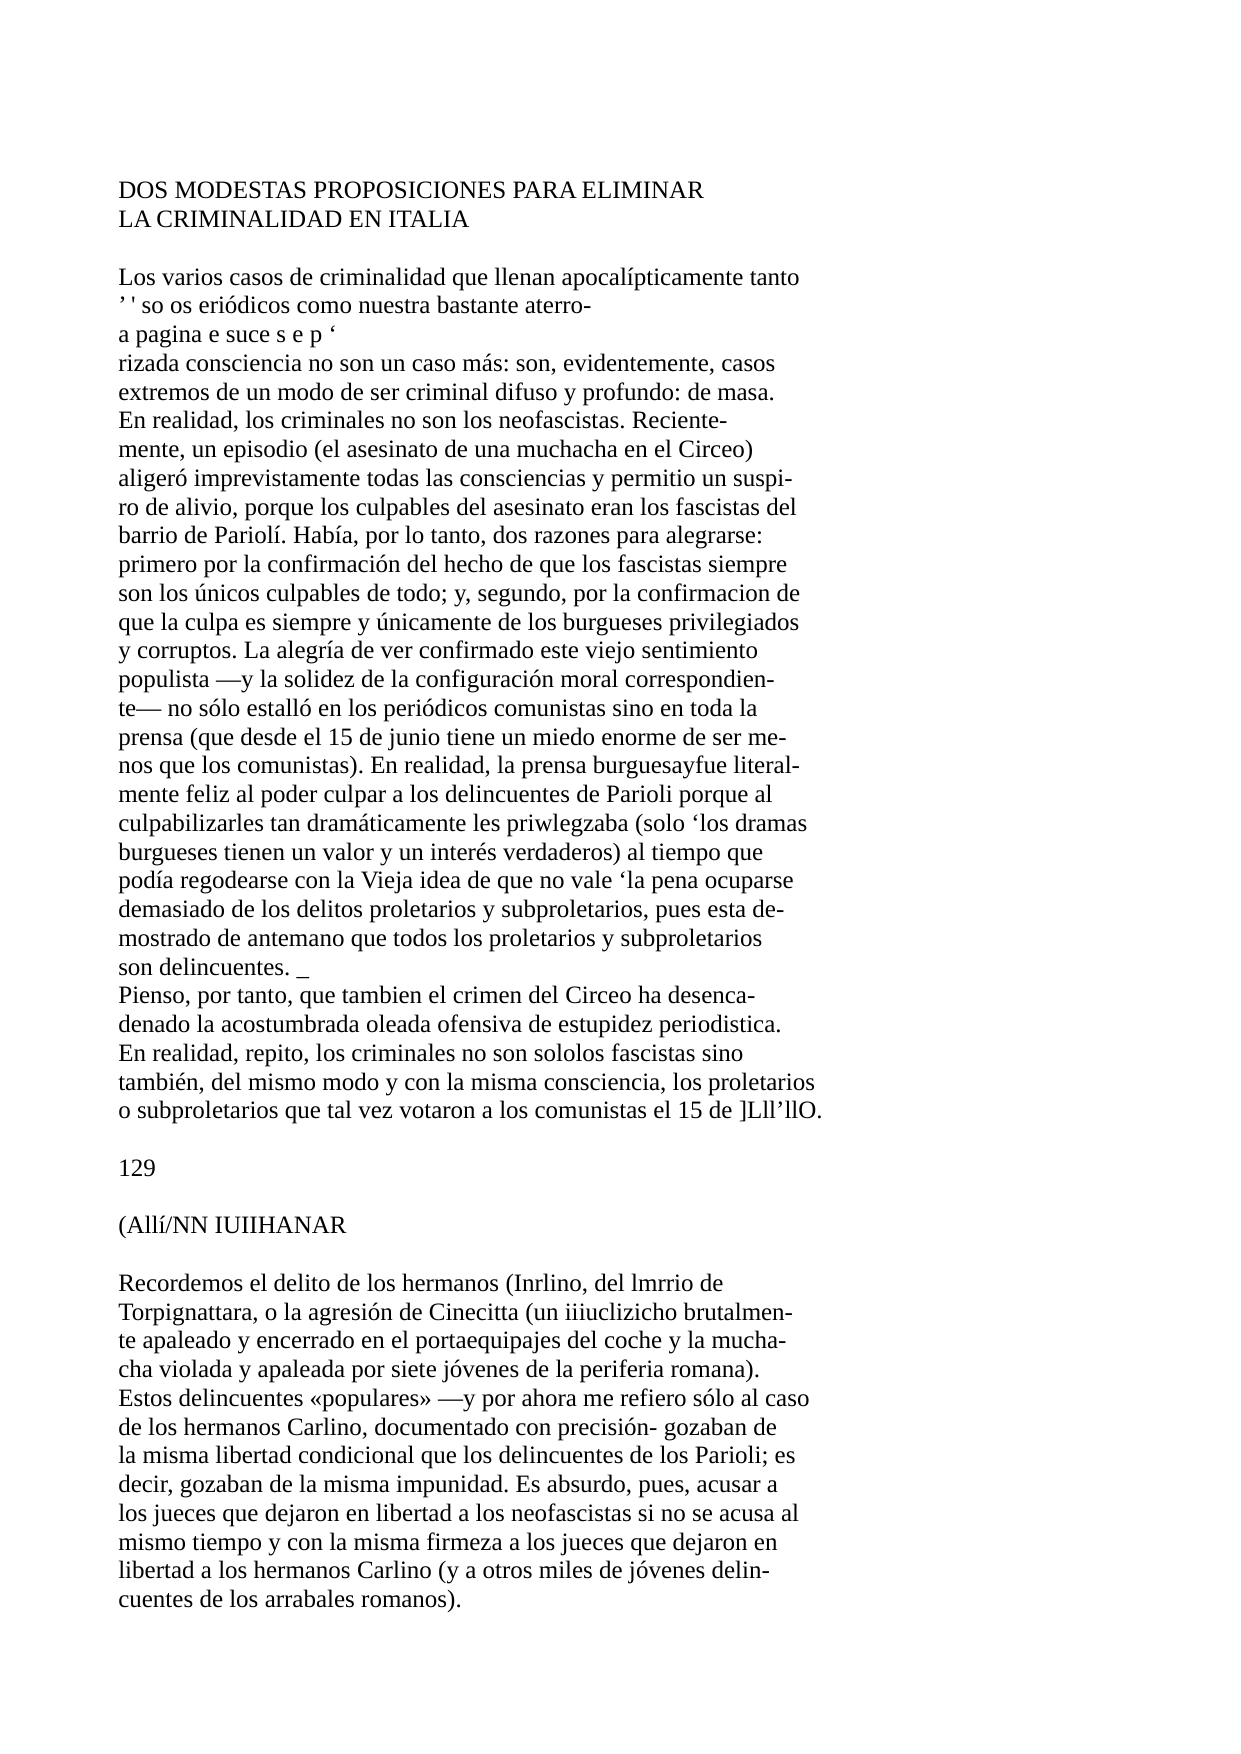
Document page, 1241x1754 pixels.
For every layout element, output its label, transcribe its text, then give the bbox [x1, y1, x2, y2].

text 129 [118, 1153, 1122, 1182]
text Torpignattara, o la agresión de Cinecitta (un iiiuclizicho brutalmen- [118, 1297, 1122, 1326]
text y corruptos. La alegría de ver confirmado este viejo sentimiento [118, 636, 1122, 664]
text populista —y la solidez de la configuración moral correspondien- [118, 664, 1122, 693]
text que la culpa es siempre y únicamente de los burgueses privilegiados [118, 607, 1122, 636]
text Los varios casos de criminalidad que llenan apocalípticamente tanto [118, 262, 1122, 291]
text En realidad, los criminales no son los neofascistas. Reciente- [118, 406, 1122, 434]
text Estos delincuentes «populares» —y por ahora me refiero sólo al caso [118, 1383, 1122, 1412]
text también, del mismo modo y con la misma consciencia, los proletarios [118, 1067, 1122, 1096]
text cuentes de los arrabales romanos). [118, 1584, 1122, 1613]
text Recordemos el delito de los hermanos (Inrlino, del lmrrio de [118, 1268, 1122, 1297]
text te— no sólo estalló en los periódicos comunistas sino en toda la [118, 693, 1122, 722]
text la misma libertad condicional que los delincuentes de los Parioli; es [118, 1441, 1122, 1469]
text son los únicos culpables de todo; y, segundo, por la confirmacion de [118, 578, 1122, 607]
text libertad a los hermanos Carlino (y a otros miles de jóvenes delin- [118, 1556, 1122, 1584]
text podía regodearse con la Vieja idea de que no vale ‘la pena ocuparse [118, 866, 1122, 894]
text demasiado de los delitos proletarios y subproletarios, pues esta de- [118, 894, 1122, 923]
text mismo tiempo y con la misma firmeza a los jueces que dejaron en [118, 1527, 1122, 1556]
text cha violada y apaleada por siete jóvenes de la periferia romana). [118, 1354, 1122, 1383]
text (Allí/NN IUIIHANAR [118, 1211, 1122, 1239]
text decir, gozaban de la misma impunidad. Es absurdo, pues, acusar a [118, 1469, 1122, 1498]
text aligeró imprevistamente todas las consciencias y permitio un suspi- [118, 463, 1122, 492]
text son delincuentes. _ [118, 952, 1122, 981]
text DOS MODESTAS PROPOSICIONES PARA ELIMINAR [118, 176, 1122, 204]
text extremos de un modo de ser criminal difuso y profundo: de masa. [118, 377, 1122, 406]
text rizada consciencia no son un caso más: son, evidentemente, casos [118, 348, 1122, 377]
text denado la acostumbrada oleada ofensiva de estupidez periodistica. [118, 1009, 1122, 1038]
text LA CRIMINALIDAD EN ITALIA [118, 204, 1122, 233]
text de los hermanos Carlino, documentado con precisión- gozaban de [118, 1412, 1122, 1441]
text ro de alivio, porque los culpables del asesinato eran los fascistas del [118, 492, 1122, 521]
text a pagina e suce s e p ‘ [118, 319, 1122, 348]
text te apaleado y encerrado en el portaequipajes del coche y la mucha- [118, 1326, 1122, 1354]
text los jueces que dejaron en libertad a los neofascistas si no se acusa al [118, 1498, 1122, 1527]
text primero por la confirmación del hecho de que los fascistas siempre [118, 549, 1122, 578]
text ’ ' so os eriódicos como nuestra bastante aterro- [118, 291, 1122, 319]
text culpabilizarles tan dramáticamente les priwlegzaba (solo ‘los dramas [118, 808, 1122, 837]
text burgueses tienen un valor y un interés verdaderos) al tiempo que [118, 837, 1122, 866]
text mente, un episodio (el asesinato de una muchacha en el Circeo) [118, 434, 1122, 463]
text mente feliz al poder culpar a los delincuentes de Parioli porque al [118, 779, 1122, 808]
text Pienso, por tanto, que tambien el crimen del Circeo ha desenca- [118, 981, 1122, 1009]
text o subproletarios que tal vez votaron a los comunistas el 15 de ]Lll’llO. [118, 1096, 1122, 1124]
text En realidad, repito, los criminales no son sololos fascistas sino [118, 1038, 1122, 1067]
text prensa (que desde el 15 de junio tiene un miedo enorme de ser me- [118, 722, 1122, 751]
text nos que los comunistas). En realidad, la prensa burguesayfue literal- [118, 751, 1122, 779]
text barrio de Pariolí. Había, por lo tanto, dos razones para alegrarse: [118, 521, 1122, 549]
text mostrado de antemano que todos los proletarios y subproletarios [118, 923, 1122, 952]
